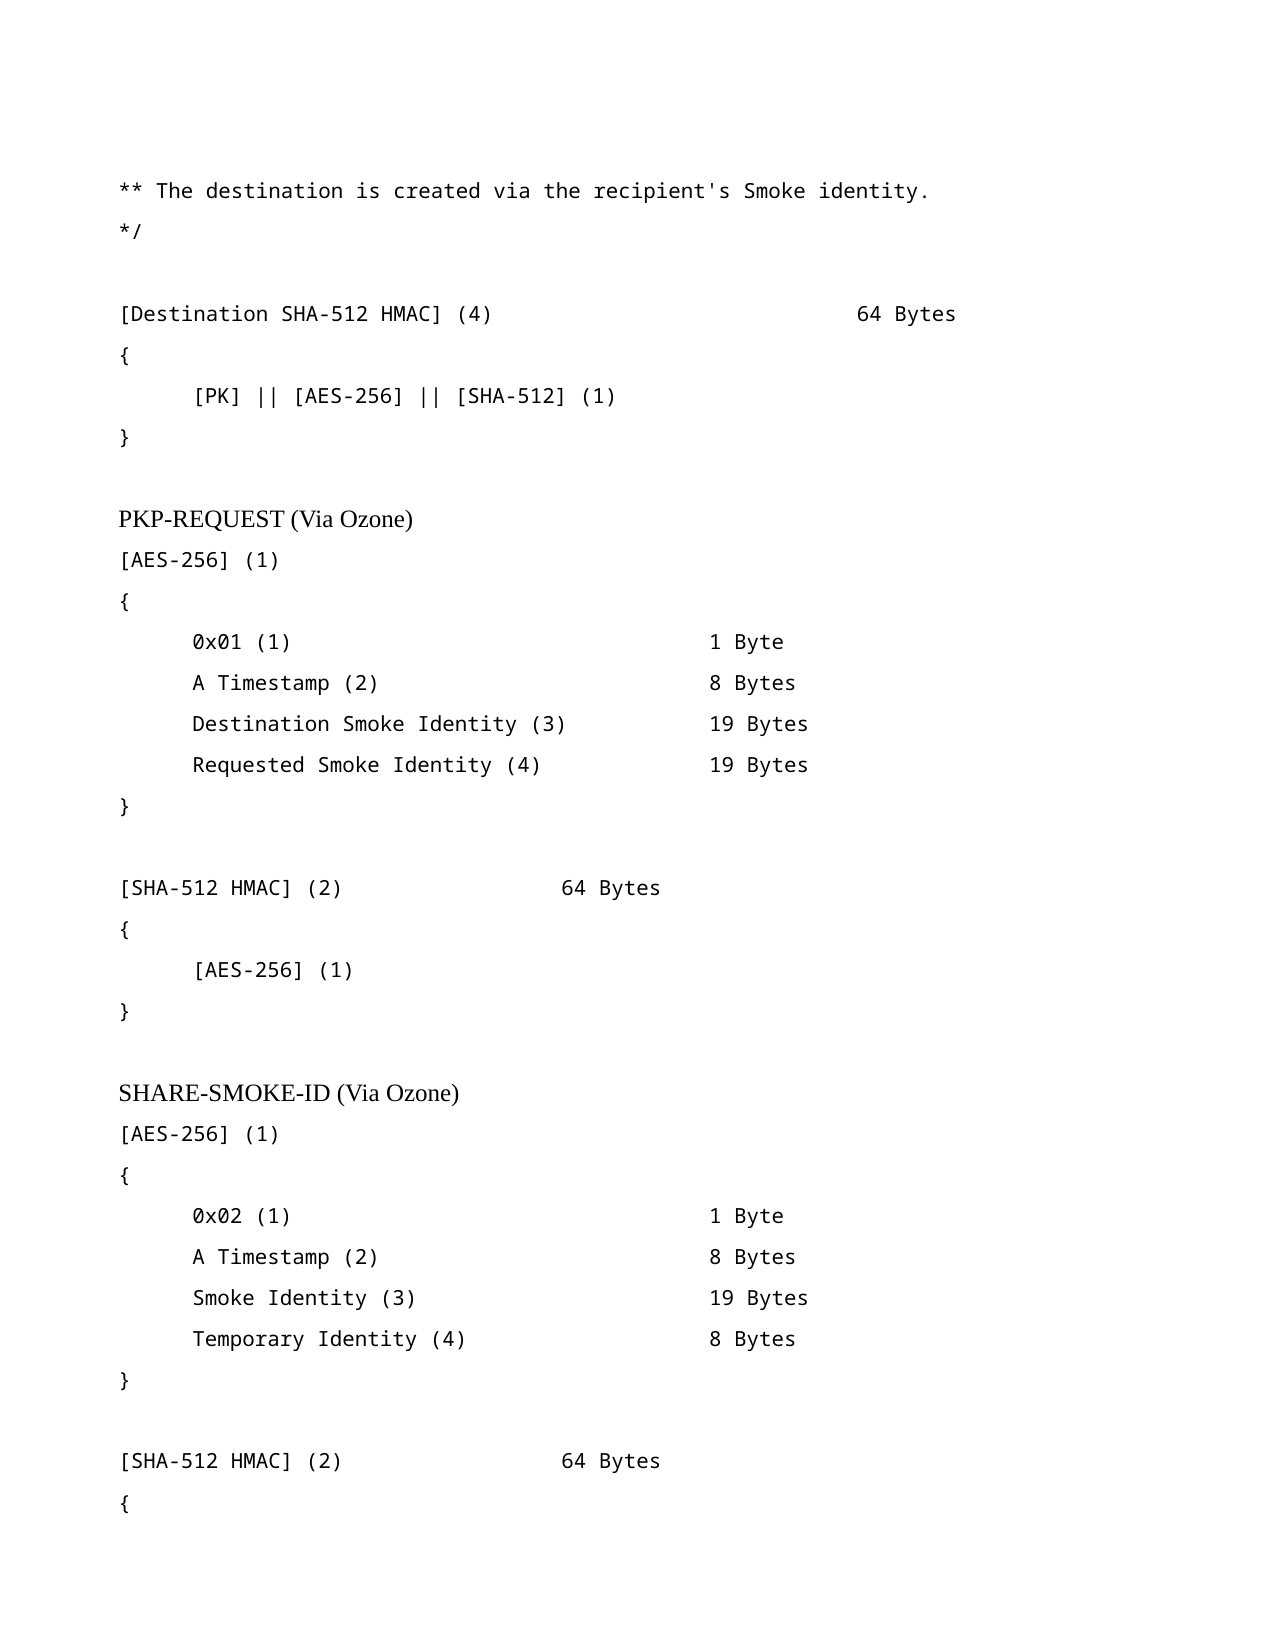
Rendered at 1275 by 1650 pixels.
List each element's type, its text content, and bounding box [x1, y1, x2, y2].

text Requested Smoke Identity (4) 19 Bytes [118, 750, 1157, 778]
text [Destination SHA-512 HMAC] (4) 64 Bytes [118, 299, 1157, 328]
text } [118, 1365, 1157, 1393]
text ** The destination is created via the recipient's Smoke identity. [118, 176, 1157, 205]
text Destination Smoke Identity (3) 19 Bytes [118, 709, 1157, 738]
text PKP-REQUEST (Via Ozone) [118, 504, 1157, 533]
text [AES-256] (1) [118, 545, 1157, 574]
text SHARE-SMOKE-ID (Via Ozone) [118, 1078, 1157, 1107]
text [PK] || [AES-256] || [SHA-512] (1) [118, 381, 1157, 409]
text Smoke Identity (3) 19 Bytes [118, 1283, 1157, 1311]
text [AES-256] (1) [118, 955, 1157, 983]
text [AES-256] (1) [118, 1119, 1157, 1148]
text A Timestamp (2) 8 Bytes [118, 668, 1157, 697]
text { [118, 914, 1157, 942]
text [SHA-512 HMAC] (2) 64 Bytes [118, 873, 1157, 901]
text 0x02 (1) 1 Byte [118, 1201, 1157, 1229]
text } [118, 996, 1157, 1024]
text A Timestamp (2) 8 Bytes [118, 1242, 1157, 1270]
text Temporary Identity (4) 8 Bytes [118, 1324, 1157, 1352]
text { [118, 1160, 1157, 1188]
text */ [118, 217, 1157, 246]
text { [118, 1488, 1157, 1516]
text [SHA-512 HMAC] (2) 64 Bytes [118, 1447, 1157, 1475]
text } [118, 791, 1157, 819]
text { [118, 340, 1157, 368]
text { [118, 586, 1157, 615]
text } [118, 422, 1157, 450]
text 0x01 (1) 1 Byte [118, 627, 1157, 656]
